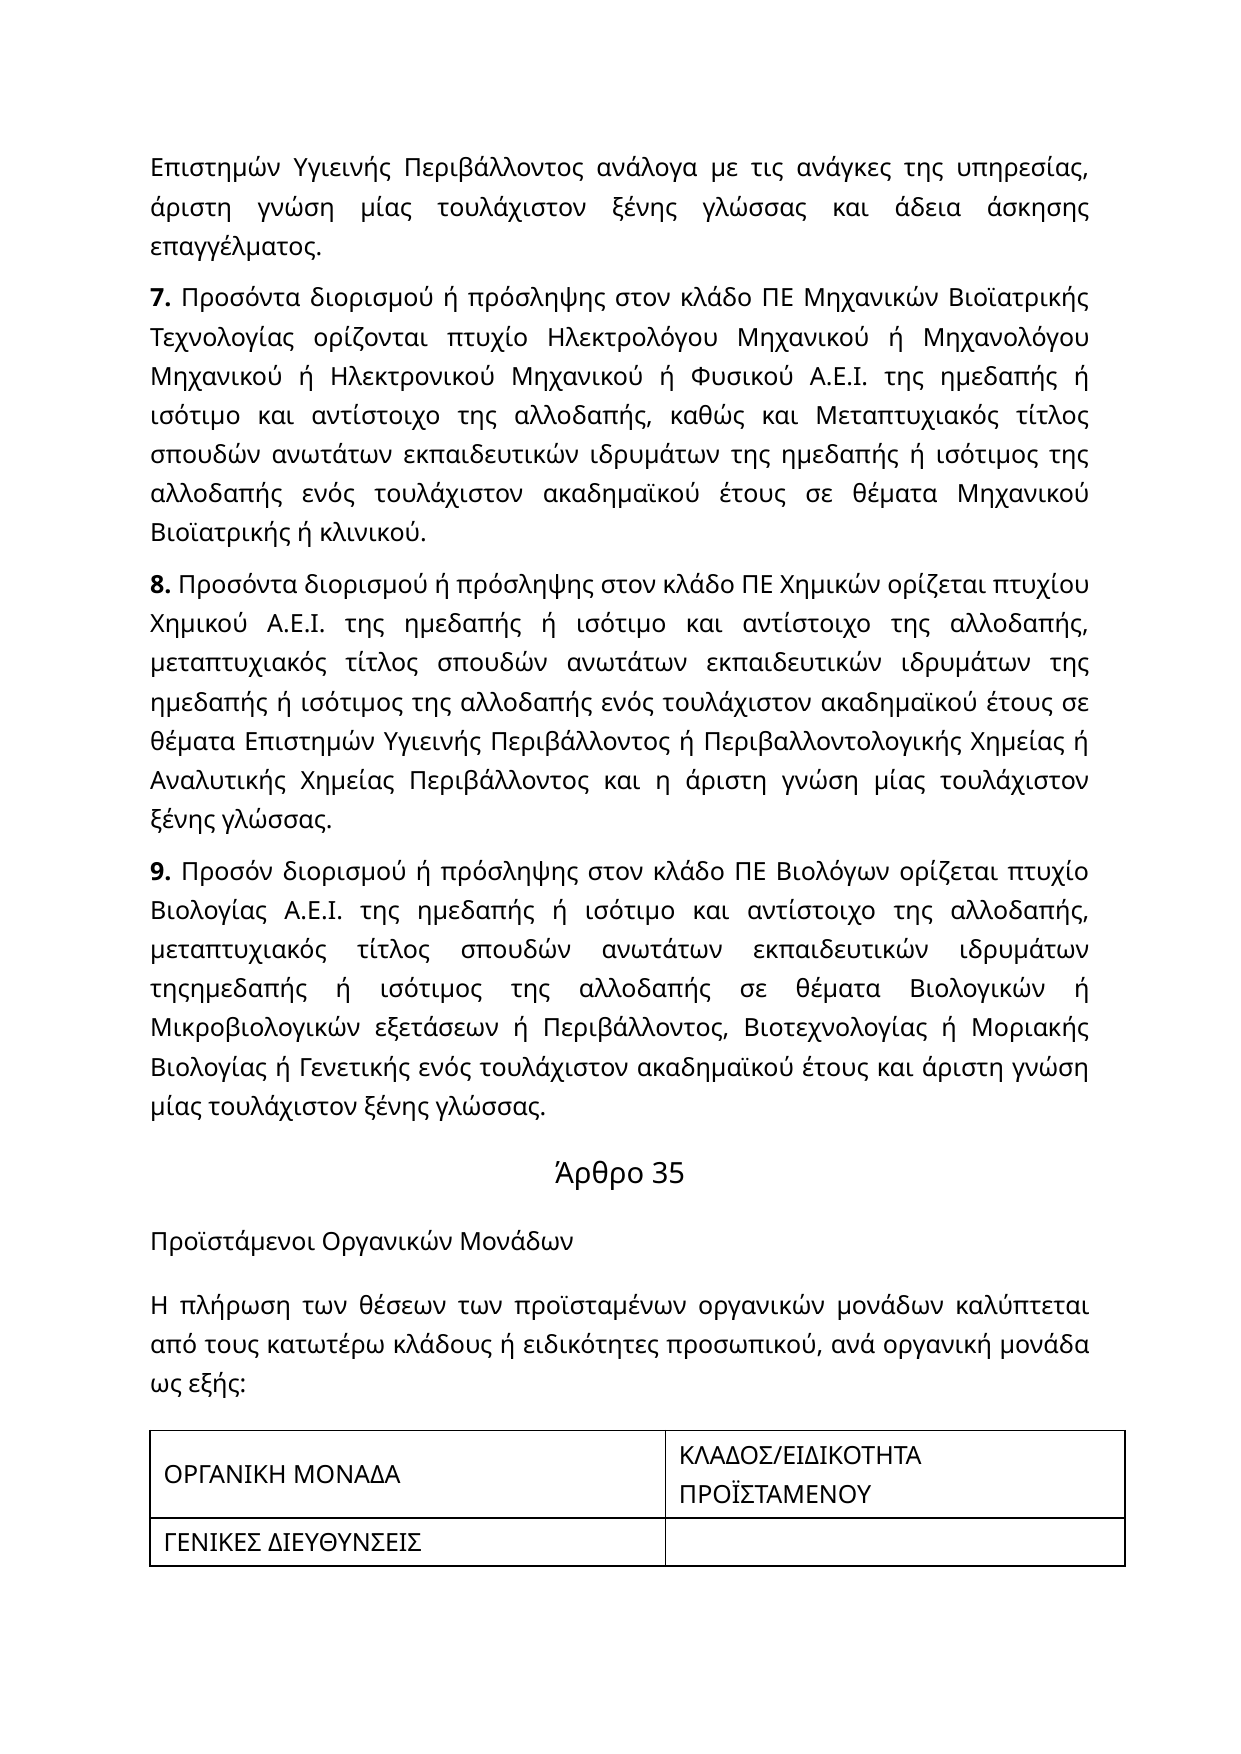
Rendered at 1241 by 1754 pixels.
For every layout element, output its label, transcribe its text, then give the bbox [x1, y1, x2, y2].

table_header ΟΡΓΑΝΙΚΗ ΜΟΝΑΔΑ [151, 1431, 665, 1517]
text 8. Προσόντα διορισμού ή πρόσληψης στον κλάδο ΠΕ Χημικών ορίζεται πτυχίου Χημικού Α.Ε.Ι. της ημεδαπής ή ισότιμο και αντίστοιχο της αλλοδαπής, μεταπτυχιακός τίτλος σπουδών ανωτάτων εκπαιδευτικών ιδρυμάτων της ημεδαπής ή ισότιμος της αλλοδαπής ενός τουλάχιστον ακαδημαϊκού έτους σε θέματα Επιστημών Υγιεινής Περιβάλλοντος ή Περιβαλλοντολογικής Χημείας ή Αναλυτικής Χημείας Περιβάλλοντος και η άριστη γνώση μίας τουλάχιστον ξένης γλώσσας. [150, 567, 1090, 836]
text Προϊστάμενοι Οργανικών Μονάδων [150, 1223, 1090, 1257]
table_header ΚΛΑΔΟΣ/ΕΙΔΙΚΟΤΗΤΑ ΠΡΟΪΣΤΑΜΕΝΟΥ [666, 1431, 1124, 1517]
subtitle Άρθρο 35 [150, 1152, 1090, 1192]
text 7. Προσόντα διορισμού ή πρόσληψης στον κλάδο ΠΕ Μηχανικών Βιοϊατρικής Τεχνολογίας ορίζονται πτυχίο Ηλεκτρολόγου Μηχανικού ή Μηχανολόγου Μηχανικού ή Ηλεκτρονικού Μηχανικού ή Φυσικού Α.Ε.Ι. της ημεδαπής ή ισότιμο και αντίστοιχο της αλλοδαπής, καθώς και Μεταπτυχιακός τίτλος σπουδών ανωτάτων εκπαιδευτικών ιδρυμάτων της ημεδαπής ή ισότιμος της αλλοδαπής ενός τουλάχιστον ακαδημαϊκού έτους σε θέματα Μηχανικού Βιοϊατρικής ή κλινικού. [150, 280, 1090, 549]
text Επιστημών Υγιεινής Περιβάλλοντος ανάλογα με τις ανάγκες της υπηρεσίας, άριστη γνώση μίας τουλάχιστον ξένης γλώσσας και άδεια άσκησης επαγγέλματος. [150, 150, 1090, 262]
table_cell [666, 1519, 1124, 1565]
table_cell ΓΕΝΙΚΕΣ ΔΙΕΥΘΥΝΣΕΙΣ [151, 1519, 665, 1565]
text 9. Προσόν διορισμού ή πρόσληψης στον κλάδο ΠΕ Βιολόγων ορίζεται πτυχίο Βιολογίας Α.Ε.Ι. της ημεδαπής ή ισότιμο και αντίστοιχο της αλλοδαπής, μεταπτυχιακός τίτλος σπουδών ανωτάτων εκπαιδευτικών ιδρυμάτων τηςημεδαπής ή ισότιμος της αλλοδαπής σε θέματα Βιολογικών ή Μικροβιολογικών εξετάσεων ή Περιβάλλοντος, Βιοτεχνολογίας ή Μοριακής Βιολογίας ή Γενετικής ενός τουλάχιστον ακαδημαϊκού έτους και άριστη γνώση μίας τουλάχιστον ξένης γλώσσας. [150, 853, 1090, 1122]
text Η πλήρωση των θέσεων των προϊσταμένων οργανικών μονάδων καλύπτεται από τους κατωτέρω κλάδους ή ειδικότητες προσωπικού, ανά οργανική μονάδα ως εξής: [150, 1287, 1090, 1400]
